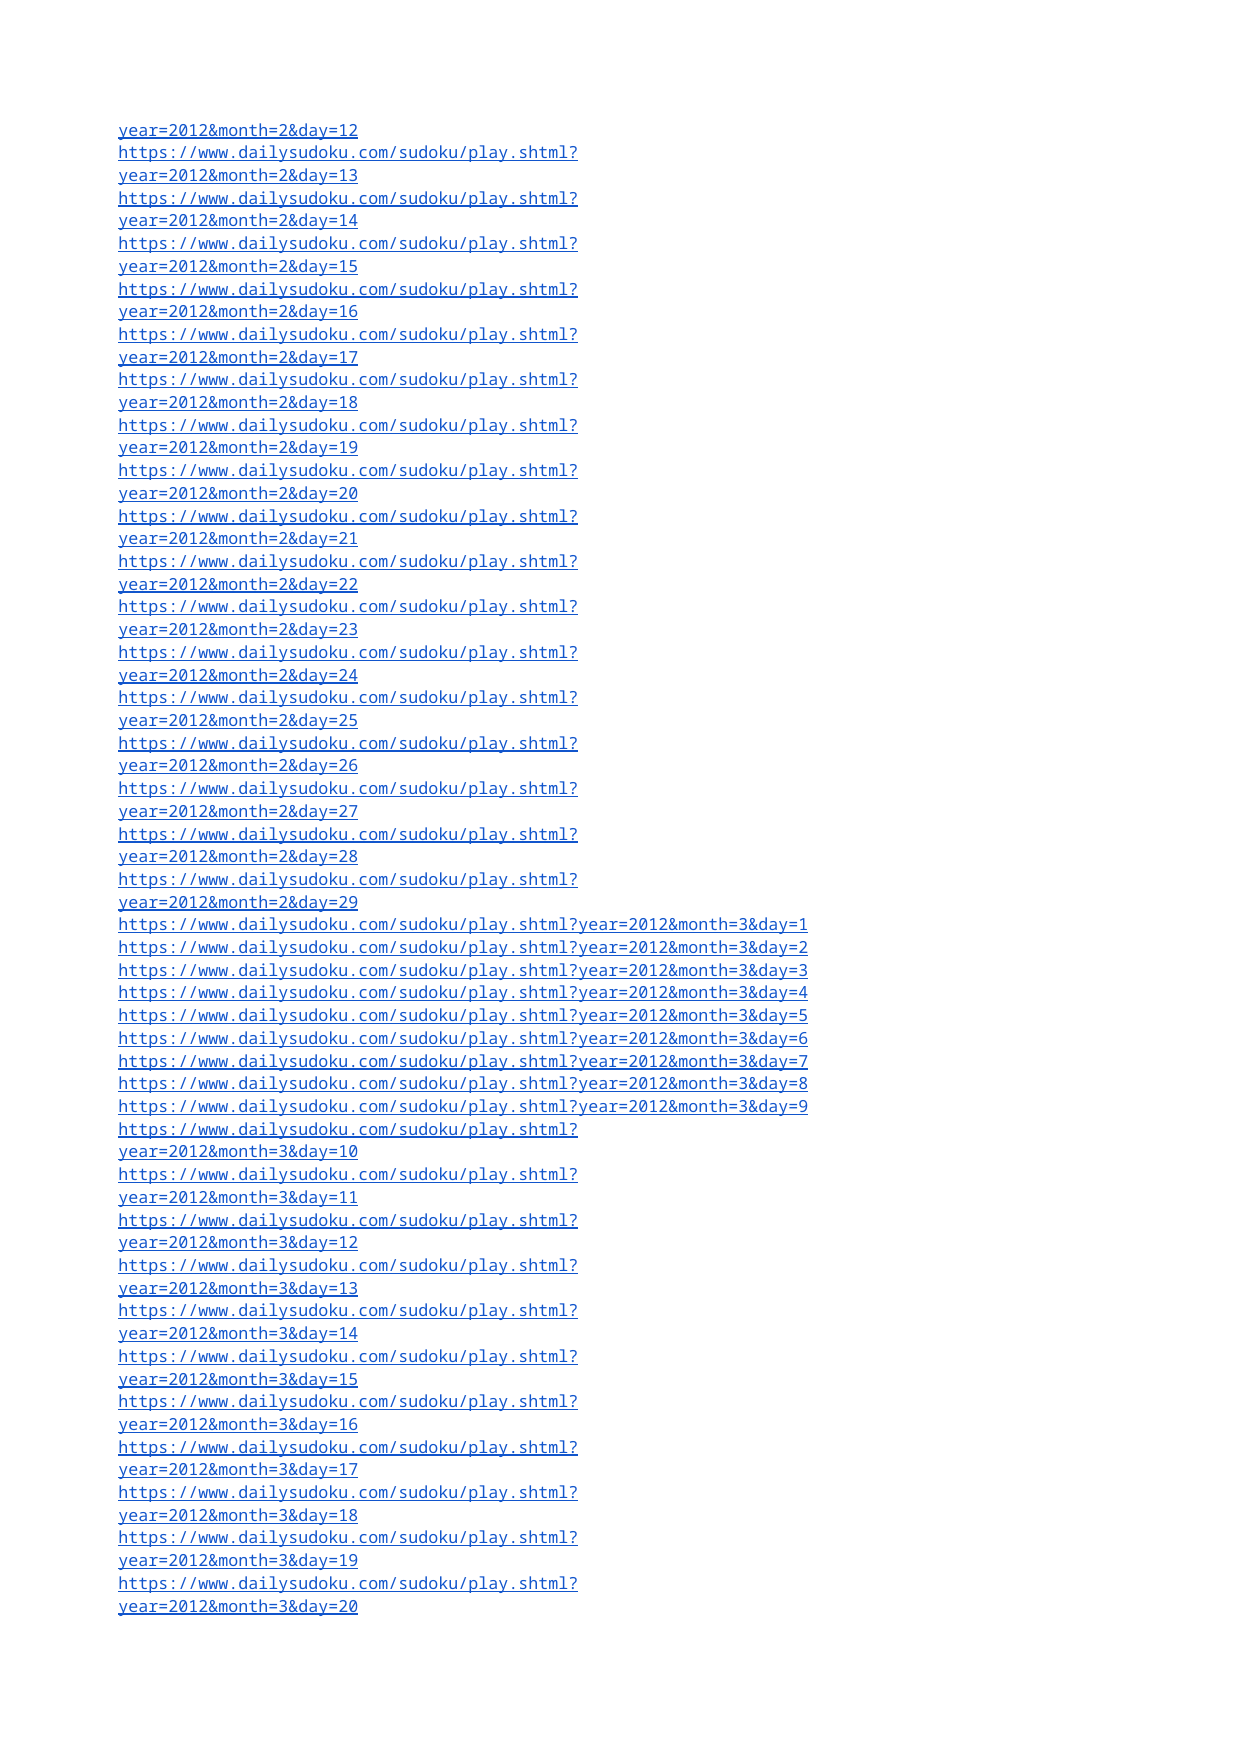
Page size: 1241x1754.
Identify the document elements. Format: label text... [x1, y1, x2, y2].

table_cell https://www.dailysudoku.com/sudoku/play.shtml?year=2012&month=3&day=2 [118, 936, 812, 958]
table_cell https://www.dailysudoku.com/sudoku/play.shtml?year=2012&month=2&day=22 [118, 550, 812, 595]
table_cell https://www.dailysudoku.com/sudoku/play.shtml?year=2012&month=2&day=26 [118, 731, 812, 777]
table_cell https://www.dailysudoku.com/sudoku/play.shtml?year=2012&month=2&day=13 [118, 141, 812, 186]
table_cell https://www.dailysudoku.com/sudoku/play.shtml?year=2012&month=2&day=18 [118, 368, 812, 413]
table_cell https://www.dailysudoku.com/sudoku/play.shtml?year=2012&month=2&day=21 [118, 504, 812, 549]
table_cell https://www.dailysudoku.com/sudoku/play.shtml?year=2012&month=2&day=25 [118, 686, 812, 731]
table_cell https://www.dailysudoku.com/sudoku/play.shtml?year=2012&month=3&day=12 [118, 1208, 812, 1253]
table_cell https://www.dailysudoku.com/sudoku/play.shtml?year=2012&month=3&day=1 [118, 913, 812, 936]
table_cell https://www.dailysudoku.com/sudoku/play.shtml?year=2012&month=3&day=6 [118, 1026, 812, 1049]
table_cell https://www.dailysudoku.com/sudoku/play.shtml?year=2012&month=3&day=16 [118, 1390, 812, 1435]
table_cell https://www.dailysudoku.com/sudoku/play.shtml?year=2012&month=3&day=5 [118, 1004, 812, 1026]
table_cell https://www.dailysudoku.com/sudoku/play.shtml?year=2012&month=3&day=14 [118, 1299, 812, 1344]
table_cell https://www.dailysudoku.com/sudoku/play.shtml?year=2012&month=3&day=10 [118, 1117, 812, 1163]
table_cell https://www.dailysudoku.com/sudoku/play.shtml?year=2012&month=2&day=23 [118, 595, 812, 640]
table_cell year=2012&month=2&day=12 [118, 118, 812, 141]
table_cell https://www.dailysudoku.com/sudoku/play.shtml?year=2012&month=2&day=14 [118, 186, 812, 232]
table_cell https://www.dailysudoku.com/sudoku/play.shtml?year=2012&month=3&day=4 [118, 981, 812, 1004]
table_cell https://www.dailysudoku.com/sudoku/play.shtml?year=2012&month=2&day=28 [118, 822, 812, 867]
table_cell https://www.dailysudoku.com/sudoku/play.shtml?year=2012&month=2&day=15 [118, 232, 812, 277]
table_cell https://www.dailysudoku.com/sudoku/play.shtml?year=2012&month=2&day=29 [118, 868, 812, 913]
table_cell https://www.dailysudoku.com/sudoku/play.shtml?year=2012&month=3&day=15 [118, 1344, 812, 1390]
table_cell https://www.dailysudoku.com/sudoku/play.shtml?year=2012&month=2&day=19 [118, 413, 812, 459]
table_cell https://www.dailysudoku.com/sudoku/play.shtml?year=2012&month=3&day=3 [118, 958, 812, 981]
table_cell https://www.dailysudoku.com/sudoku/play.shtml?year=2012&month=2&day=24 [118, 640, 812, 686]
table_cell https://www.dailysudoku.com/sudoku/play.shtml?year=2012&month=3&day=8 [118, 1072, 812, 1094]
table_cell https://www.dailysudoku.com/sudoku/play.shtml?year=2012&month=2&day=17 [118, 323, 812, 368]
table_cell https://www.dailysudoku.com/sudoku/play.shtml?year=2012&month=3&day=18 [118, 1481, 812, 1526]
table_cell https://www.dailysudoku.com/sudoku/play.shtml?year=2012&month=3&day=13 [118, 1254, 812, 1299]
table_cell https://www.dailysudoku.com/sudoku/play.shtml?year=2012&month=3&day=11 [118, 1163, 812, 1208]
table_cell https://www.dailysudoku.com/sudoku/play.shtml?year=2012&month=3&day=7 [118, 1049, 812, 1072]
table_cell https://www.dailysudoku.com/sudoku/play.shtml?year=2012&month=3&day=19 [118, 1526, 812, 1571]
table_cell https://www.dailysudoku.com/sudoku/play.shtml?year=2012&month=3&day=20 [118, 1571, 812, 1617]
table_cell https://www.dailysudoku.com/sudoku/play.shtml?year=2012&month=3&day=17 [118, 1435, 812, 1481]
table_cell https://www.dailysudoku.com/sudoku/play.shtml?year=2012&month=3&day=9 [118, 1095, 812, 1117]
table_cell https://www.dailysudoku.com/sudoku/play.shtml?year=2012&month=2&day=20 [118, 459, 812, 504]
table_cell https://www.dailysudoku.com/sudoku/play.shtml?year=2012&month=2&day=27 [118, 777, 812, 822]
table_cell https://www.dailysudoku.com/sudoku/play.shtml?year=2012&month=2&day=16 [118, 277, 812, 322]
